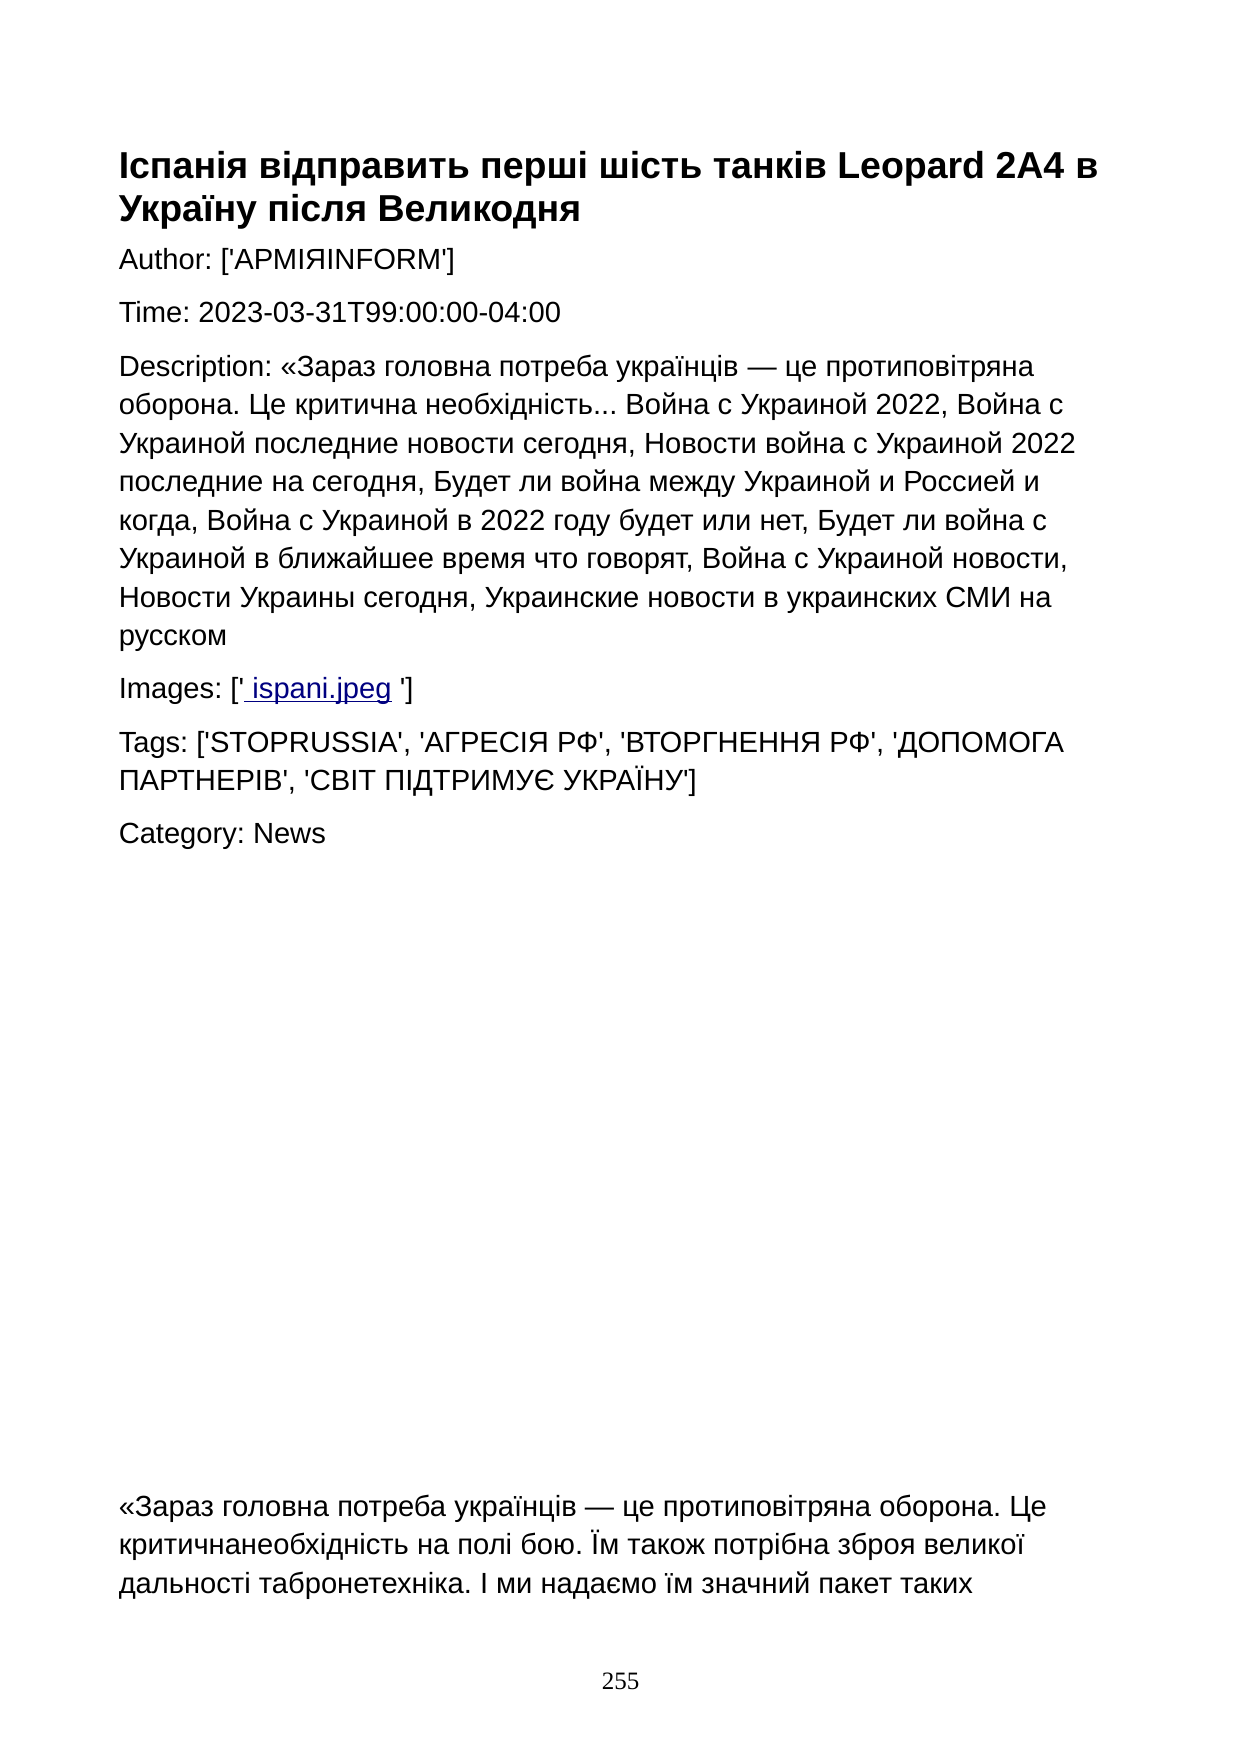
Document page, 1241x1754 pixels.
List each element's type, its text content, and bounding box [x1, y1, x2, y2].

text Time: 2023-03-31T99:00:00-04:00 [118, 295, 1122, 329]
text Author: ['АРМІЯINFORM'] [118, 242, 1122, 276]
text Description: «Зараз головна потреба українців — це протиповітряна оборона. Це критична необхідність... Война с Украиной 2022, Война с Украиной последние новости сегодня, Новости война с Украиной 2022 последние на сегодня, Будет ли война между Украиной и Россией и когда, Война с Украиной в 2022 году будет или нет, Будет ли война с Украиной в ближайшее время что говорят, Война с Украиной новости, Новости Украины сегодня, Украинские новости в украинских СМИ на русском [118, 348, 1122, 652]
text Category: News [118, 816, 1122, 850]
text Images: [' ispani.jpeg '] [118, 671, 1122, 705]
subtitle Іспанія відправить перші шість танків Leopard 2A4 в Україну після Великодня [118, 143, 1122, 230]
text Tags: ['STOPRUSSIA', 'АГРЕСІЯ РФ', 'ВТОРГНЕННЯ РФ', 'ДОПОМОГА ПАРТНЕРІВ', 'СВІТ ПІДТРИМУЄ УКРАЇНУ'] [118, 724, 1122, 797]
text «Зараз головна потреба українців — це протиповітряна оборона. Це критичнанеобхідність на полі бою. Їм також потрібна зброя великої дальності табронетехніка. І ми надаємо їм значний пакет таких [118, 1488, 1122, 1599]
